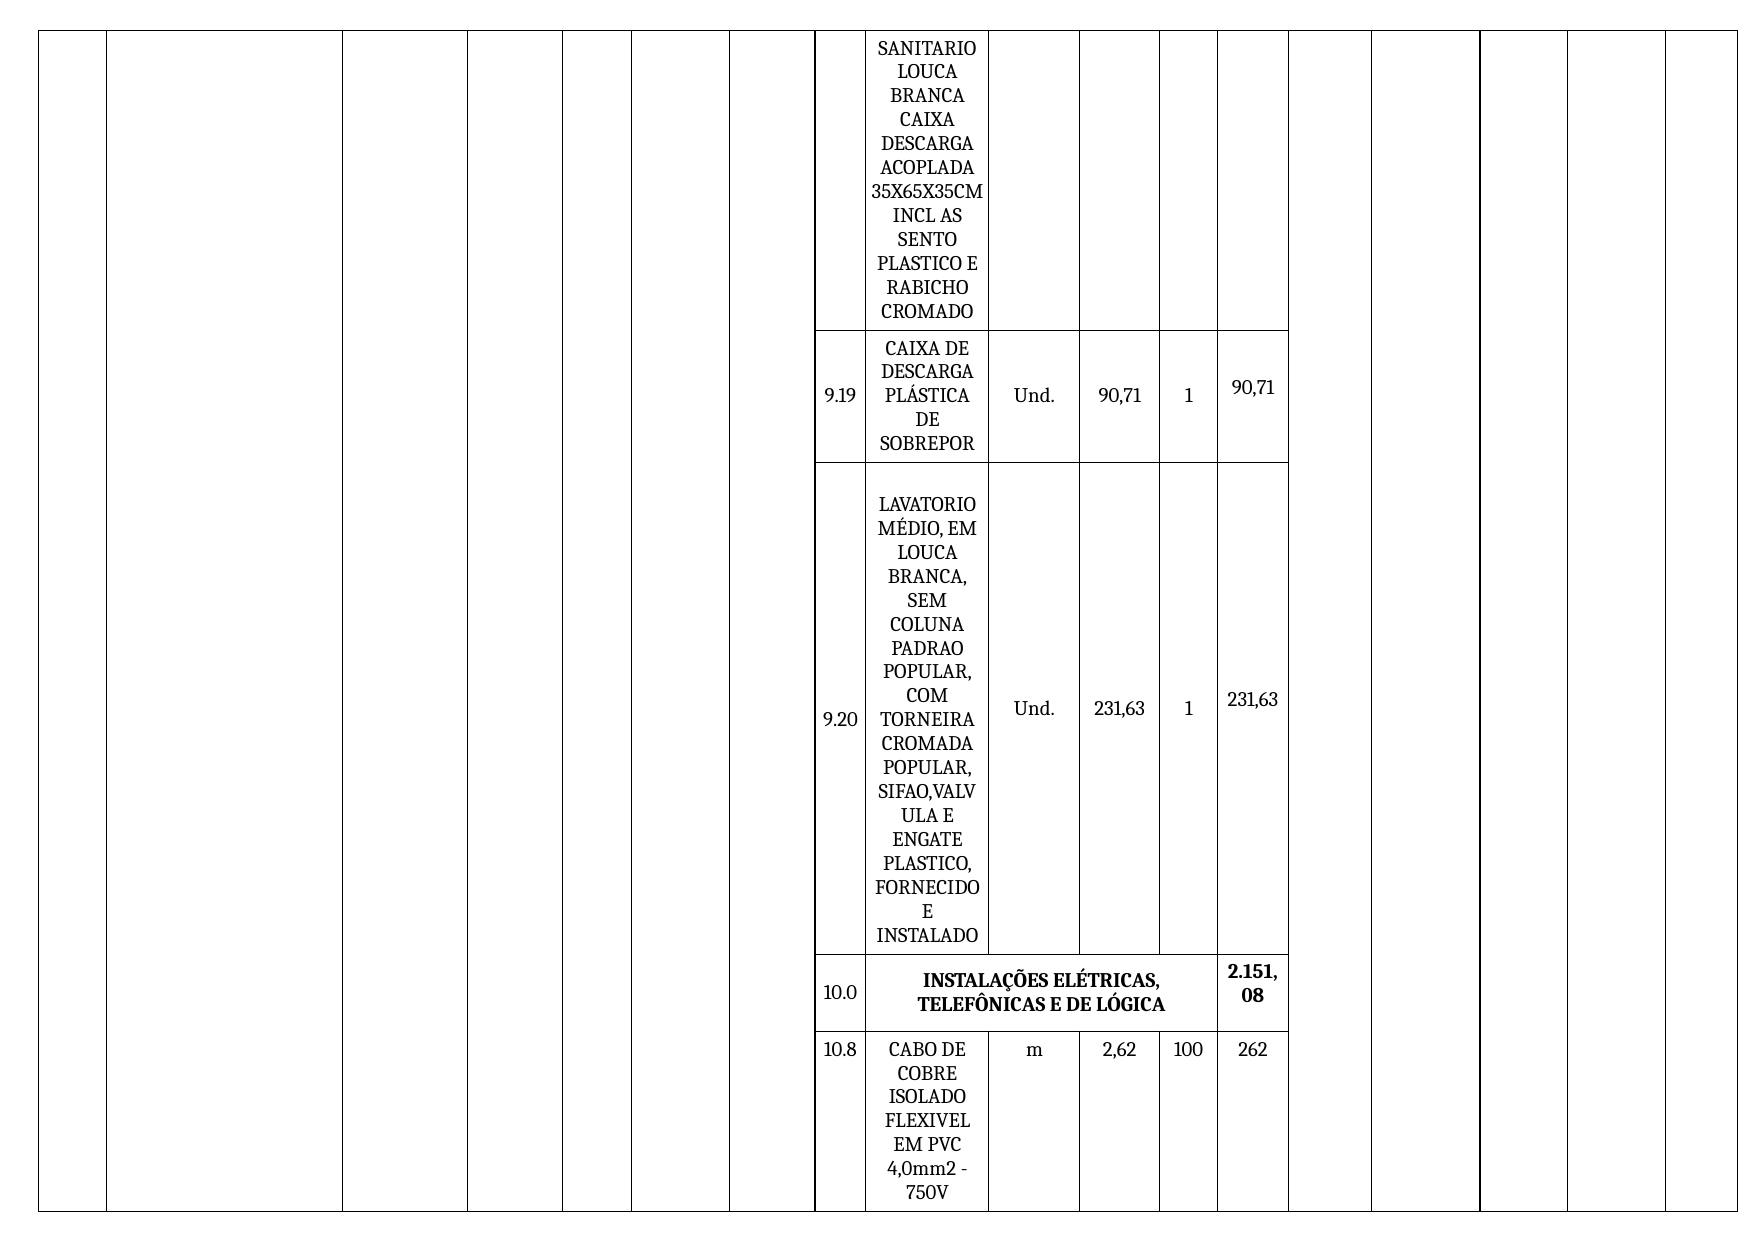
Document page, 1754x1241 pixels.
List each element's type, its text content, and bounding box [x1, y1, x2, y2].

table_cell [730, 31, 814, 1211]
table_cell [1372, 31, 1479, 1211]
table_cell [1160, 31, 1217, 329]
table_cell 1 [1160, 463, 1217, 953]
table_cell 100 [1160, 1032, 1217, 1211]
table_cell 10.0 [816, 955, 865, 1031]
table_cell [563, 31, 631, 1211]
table_cell [989, 31, 1079, 329]
table_cell [1481, 31, 1567, 1211]
table_cell 2,62 [1080, 1032, 1159, 1211]
table_cell [1080, 31, 1159, 329]
table_cell 90,71 [1218, 331, 1288, 462]
table_cell [1666, 31, 1737, 1211]
table_cell 1 [1160, 331, 1217, 462]
table_cell 9.20 [816, 463, 865, 953]
table_cell 231,63 [1080, 463, 1159, 953]
table_cell CABO DE COBRE ISOLADO FLEXIVEL EM PVC 4,0mm2 - 750V [866, 1032, 988, 1211]
table_cell 231,63 [1218, 463, 1288, 953]
table_cell CAIXA DE DESCARGA PLÁSTICA DE SOBREPOR [866, 331, 988, 462]
table_cell 9.19 [816, 331, 865, 462]
table_cell 2.151,08 [1218, 955, 1288, 1031]
table_cell [1218, 31, 1288, 329]
table_cell [1568, 31, 1665, 1211]
table_cell SANITARIO LOUCA BRANCA CAIXA DESCARGA ACOPLADA 35X65X35CM INCL AS SENTO PLASTICO E RABICHO CROMADO [866, 31, 988, 329]
table_cell 90,71 [1080, 331, 1159, 462]
table_cell [816, 31, 865, 329]
table_cell 10.8 [816, 1032, 865, 1211]
table_cell 262 [1218, 1032, 1288, 1211]
table_cell Und. [989, 463, 1079, 953]
table_cell INSTALAÇÕES ELÉTRICAS, TELEFÔNICAS E DE LÓGICA [866, 955, 1217, 1031]
table_cell Und. [989, 331, 1079, 462]
table_cell [1289, 31, 1371, 1211]
table_cell [468, 31, 562, 1211]
table_cell [343, 31, 467, 1211]
table_cell [39, 31, 106, 1211]
table_cell m [989, 1032, 1079, 1211]
table_cell [632, 31, 729, 1211]
table_cell LAVATORIO MÉDIO, EM LOUCA BRANCA, SEM COLUNA PADRAO POPULAR, COM TORNEIRA CROMADA POPULAR, SIFAO,VALVULA E ENGATE PLASTICO, FORNECIDO E INSTALADO [866, 463, 988, 953]
table_cell [107, 31, 342, 1211]
